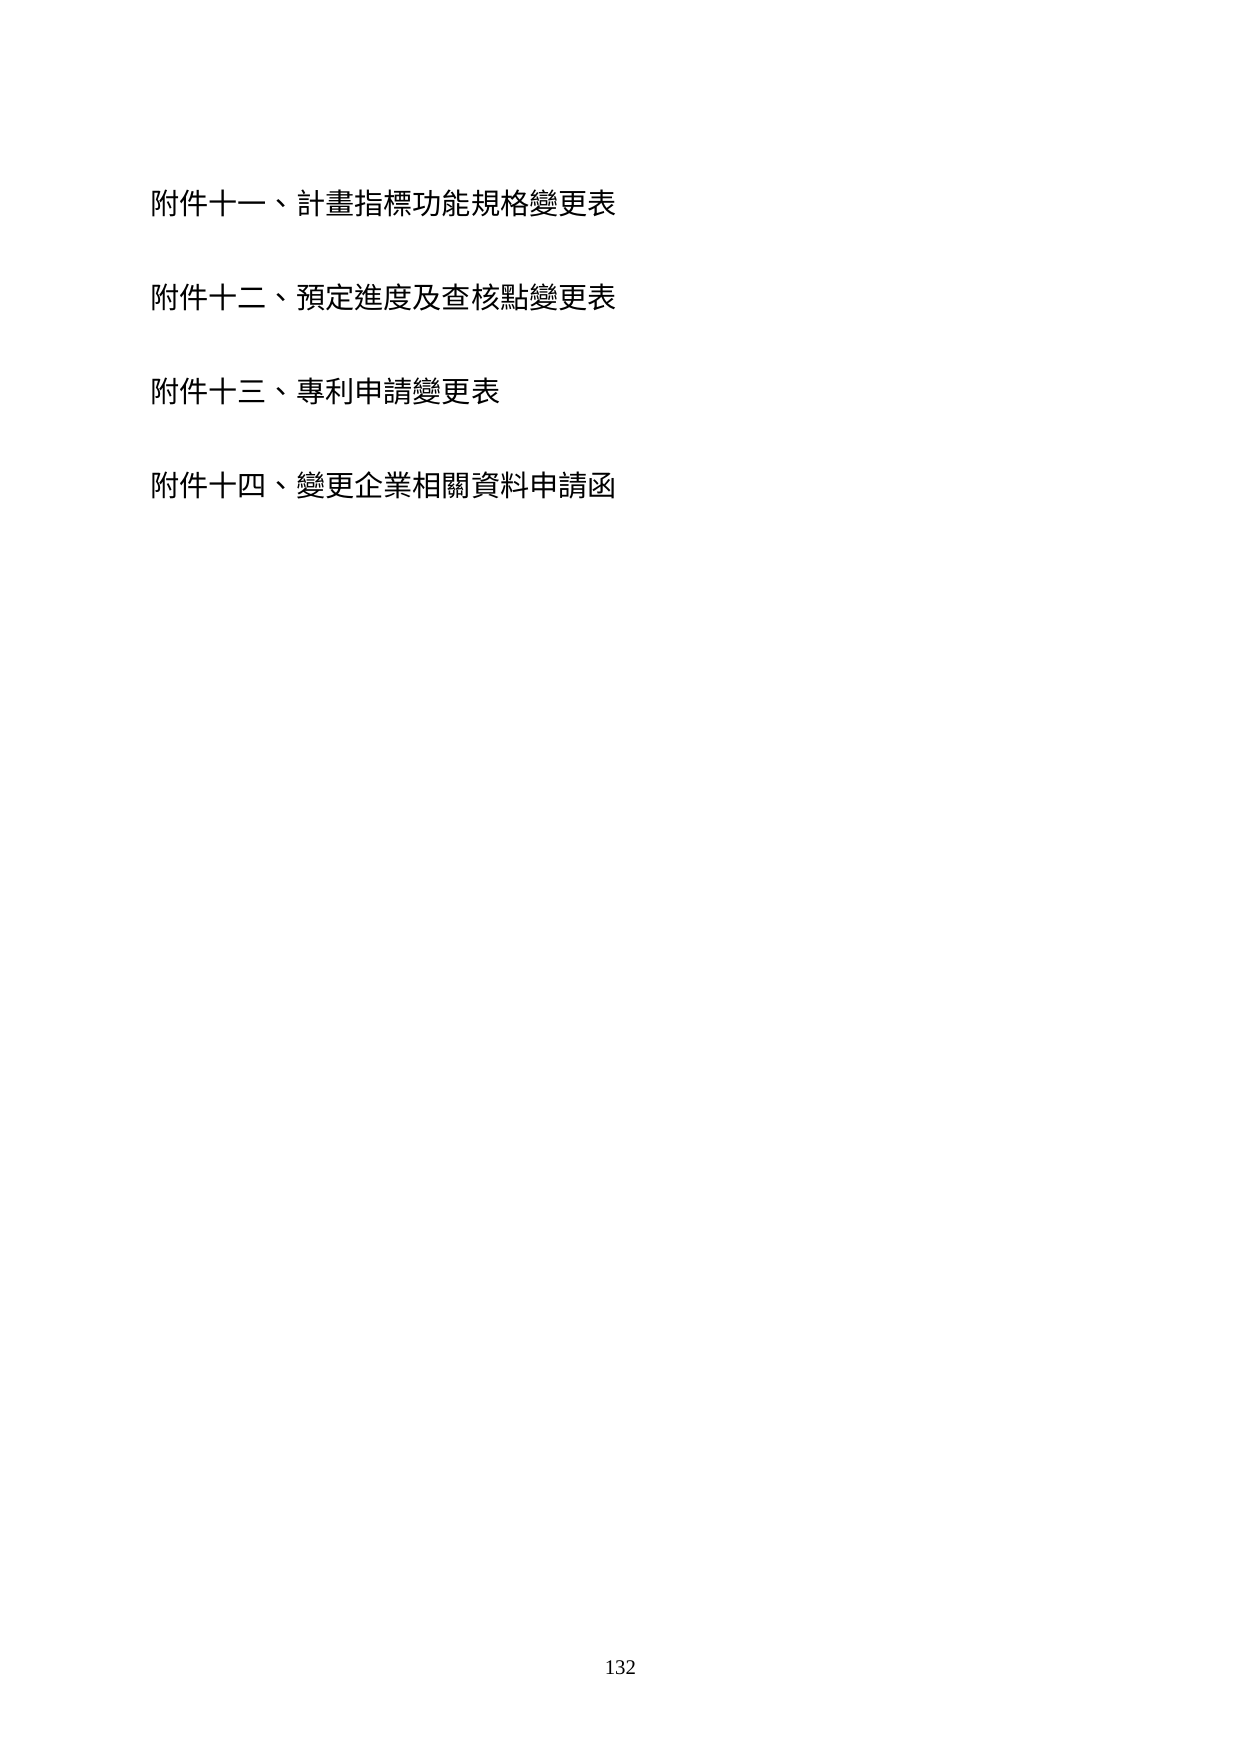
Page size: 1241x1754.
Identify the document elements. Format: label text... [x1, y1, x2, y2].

text 附件十三、專利申請變更表 [150, 352, 1090, 427]
text 附件十四、變更企業相關資料申請函 [150, 446, 1090, 521]
text 附件十二、預定進度及查核點變更表 [150, 258, 1090, 333]
text 附件十一、計畫指標功能規格變更表 [150, 164, 1090, 239]
